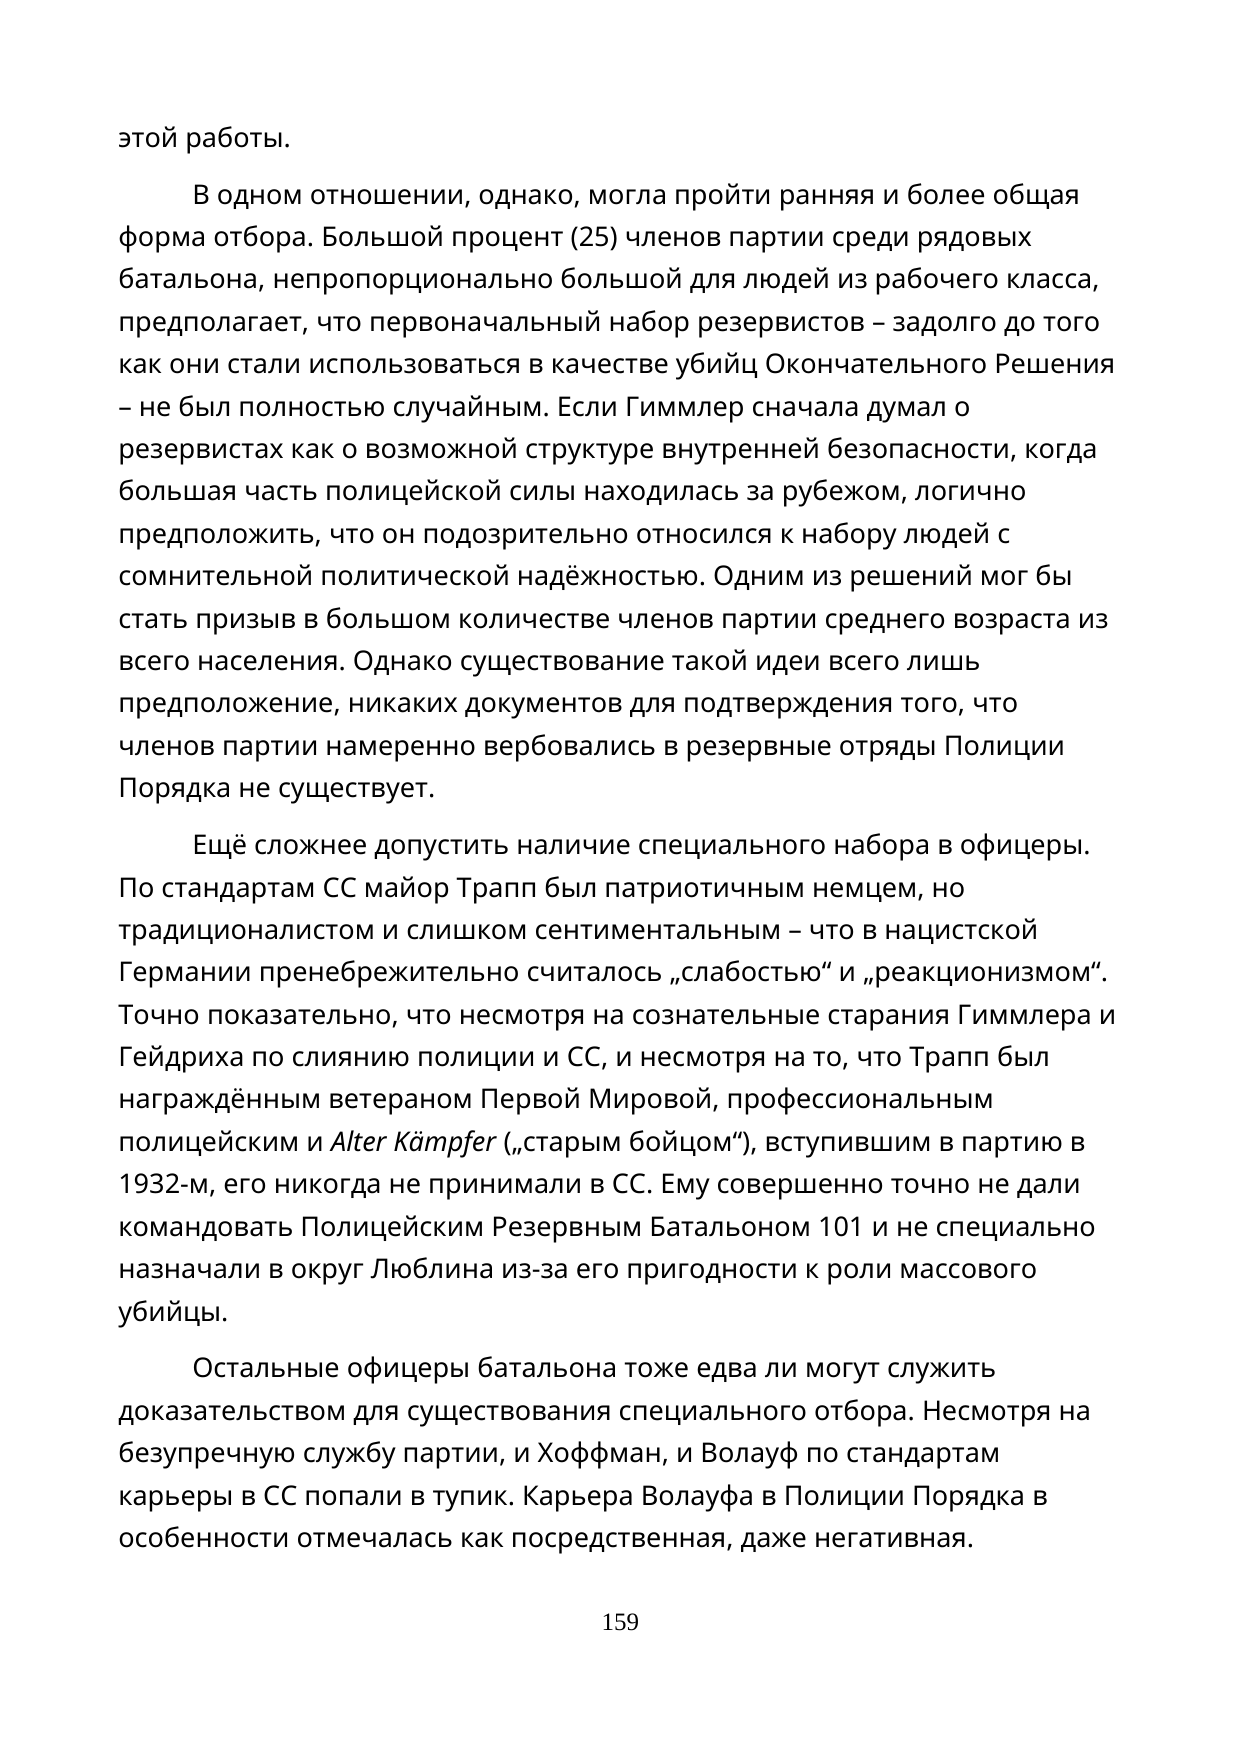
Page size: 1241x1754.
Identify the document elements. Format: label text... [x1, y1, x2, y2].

text Ещё сложнее допустить наличие специального набора в офицеры. По стандартам СС майор Трапп был патриотичным немцем, но традиционалистом и слишком сентиментальным – что в нацистской Германии пренебрежительно считалось „слабостью“ и „реакционизмом“. Точно показательно, что несмотря на сознательные старания Гиммлера и Гейдриха по слиянию полиции и СС, и несмотря на то, что Трапп был награждённым ветераном Первой Мировой, профессиональным полицейским и Alter Kämpfer („старым бойцом“), вступившим в партию в 1932-м, его никогда не принимали в СС. Ему совершенно точно не дали командовать Полицейским Резервным Батальоном 101 и не специально назначали в округ Люблина из-за его пригодности к роли массового убийцы. [118, 826, 1122, 1329]
text В одном отношении, однако, могла пройти ранняя и более общая форма отбора. Большой процент (25) членов партии среди рядовых батальона, непропорционально большой для людей из рабочего класса, предполагает, что первоначальный набор резервистов – задолго до того как они стали использоваться в качестве убийц Окончательного Решения – не был полностью случайным. Если Гиммлер сначала думал о резервистах как о возможной структуре внутренней безопасности, когда большая часть полицейской силы находилась за рубежом, логично предположить, что он подозрительно относился к набору людей с сомнительной политической надёжностью. Одним из решений мог бы стать призыв в большом количестве членов партии среднего возраста из всего населения. Однако существование такой идеи всего лишь предположение, никаких документов для подтверждения того, что членов партии намеренно вербовались в резервные отряды Полиции Порядка не существует. [118, 175, 1122, 806]
text этой работы. [118, 118, 1122, 155]
text Остальные офицеры батальона тоже едва ли могут служить доказательством для существования специального отбора. Несмотря на безупречную службу партии, и Хоффман, и Волауф по стандартам карьеры в СС попали в тупик. Карьера Волауфа в Полиции Порядка в особенности отмечалась как посредственная, даже негативная. [118, 1349, 1122, 1555]
